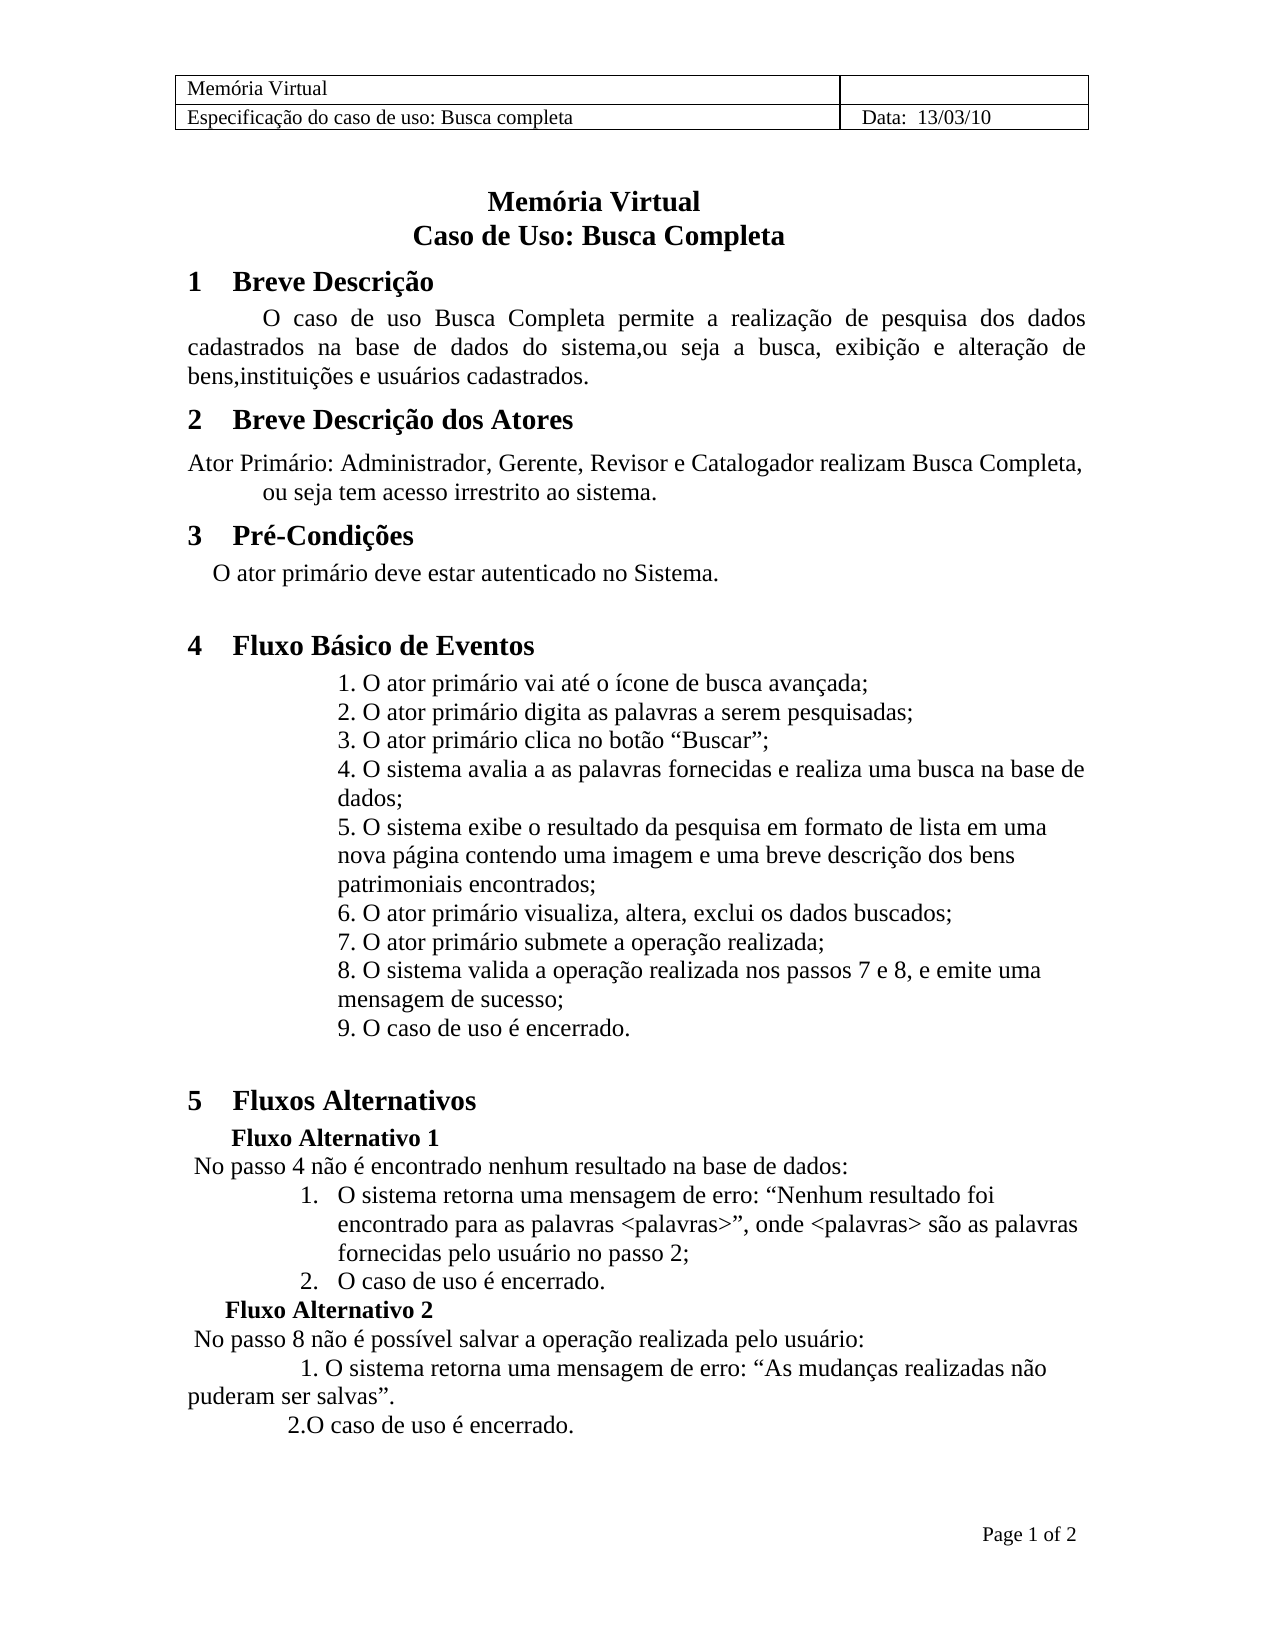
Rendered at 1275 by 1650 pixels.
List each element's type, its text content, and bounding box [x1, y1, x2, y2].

list O caso de uso é encerrado. [300, 1266, 1087, 1295]
list 2. O ator primário digita as palavras a serem pesquisadas; [300, 697, 1087, 725]
text Fluxo Alternativo 1 [187, 1123, 1087, 1151]
list 8. O sistema valida a operação realizada nos passos 7 e 8, e emite uma mensagem de sucesso; [300, 955, 1087, 1013]
text 9. O caso de uso é encerrado. [187, 1013, 1087, 1042]
list O sistema retorna uma mensagem de erro: “Nenhum resultado foi encontrado para as palavras <palavras>”, onde <palavras> são as palavras fornecidas pelo usuário no passo 2; [300, 1180, 1087, 1266]
subtitle Fluxo Básico de Eventos [187, 628, 1087, 662]
subtitle Breve Descrição [187, 264, 1087, 297]
list 3. O ator primário clica no botão “Buscar”; [300, 725, 1087, 754]
subtitle Breve Descrição dos Atores [187, 402, 1087, 436]
list 5. O sistema exibe o resultado da pesquisa em formato de lista em uma nova página contendo uma imagem e uma breve descrição dos bens patrimoniais encontrados; [300, 812, 1087, 898]
text 1. O sistema retorna uma mensagem de erro: “As mudanças realizadas não puderam ser salvas”. [187, 1353, 1087, 1410]
title Memória Virtual Caso de Uso: Busca Completa [187, 184, 1087, 251]
text No passo 4 não é encontrado nenhum resultado na base de dados: [187, 1151, 1087, 1180]
list 4. O sistema avalia a as palavras fornecidas e realiza uma busca na base de dados; [300, 754, 1087, 812]
list 1. O ator primário vai até o ícone de busca avançada; [300, 668, 1087, 697]
list 6. O ator primário visualiza, altera, exclui os dados buscados; [300, 898, 1087, 927]
list 7. O ator primário submete a operação realizada; [300, 927, 1087, 955]
text Fluxo Alternativo 2 [187, 1295, 1087, 1324]
text 2.O caso de uso é encerrado. [187, 1410, 1087, 1439]
subtitle Pré-Condições [187, 518, 1087, 552]
subtitle Ator Primário: Administrador, Gerente, Revisor e Catalogador realizam Busca Completa, ou seja tem acesso irrestrito ao sistema. [187, 448, 1087, 506]
text O ator primário deve estar autenticado no Sistema. [187, 558, 1087, 587]
text O caso de uso Busca Completa permite a realização de pesquisa dos dados cadastrados na base de dados do sistema,ou seja a busca, exibição e alteração de bens,instituições e usuários cadastrados. [187, 303, 1087, 390]
text No passo 8 não é possível salvar a operação realizada pelo usuário: [187, 1324, 1087, 1353]
subtitle Fluxos Alternativos [187, 1083, 1087, 1116]
